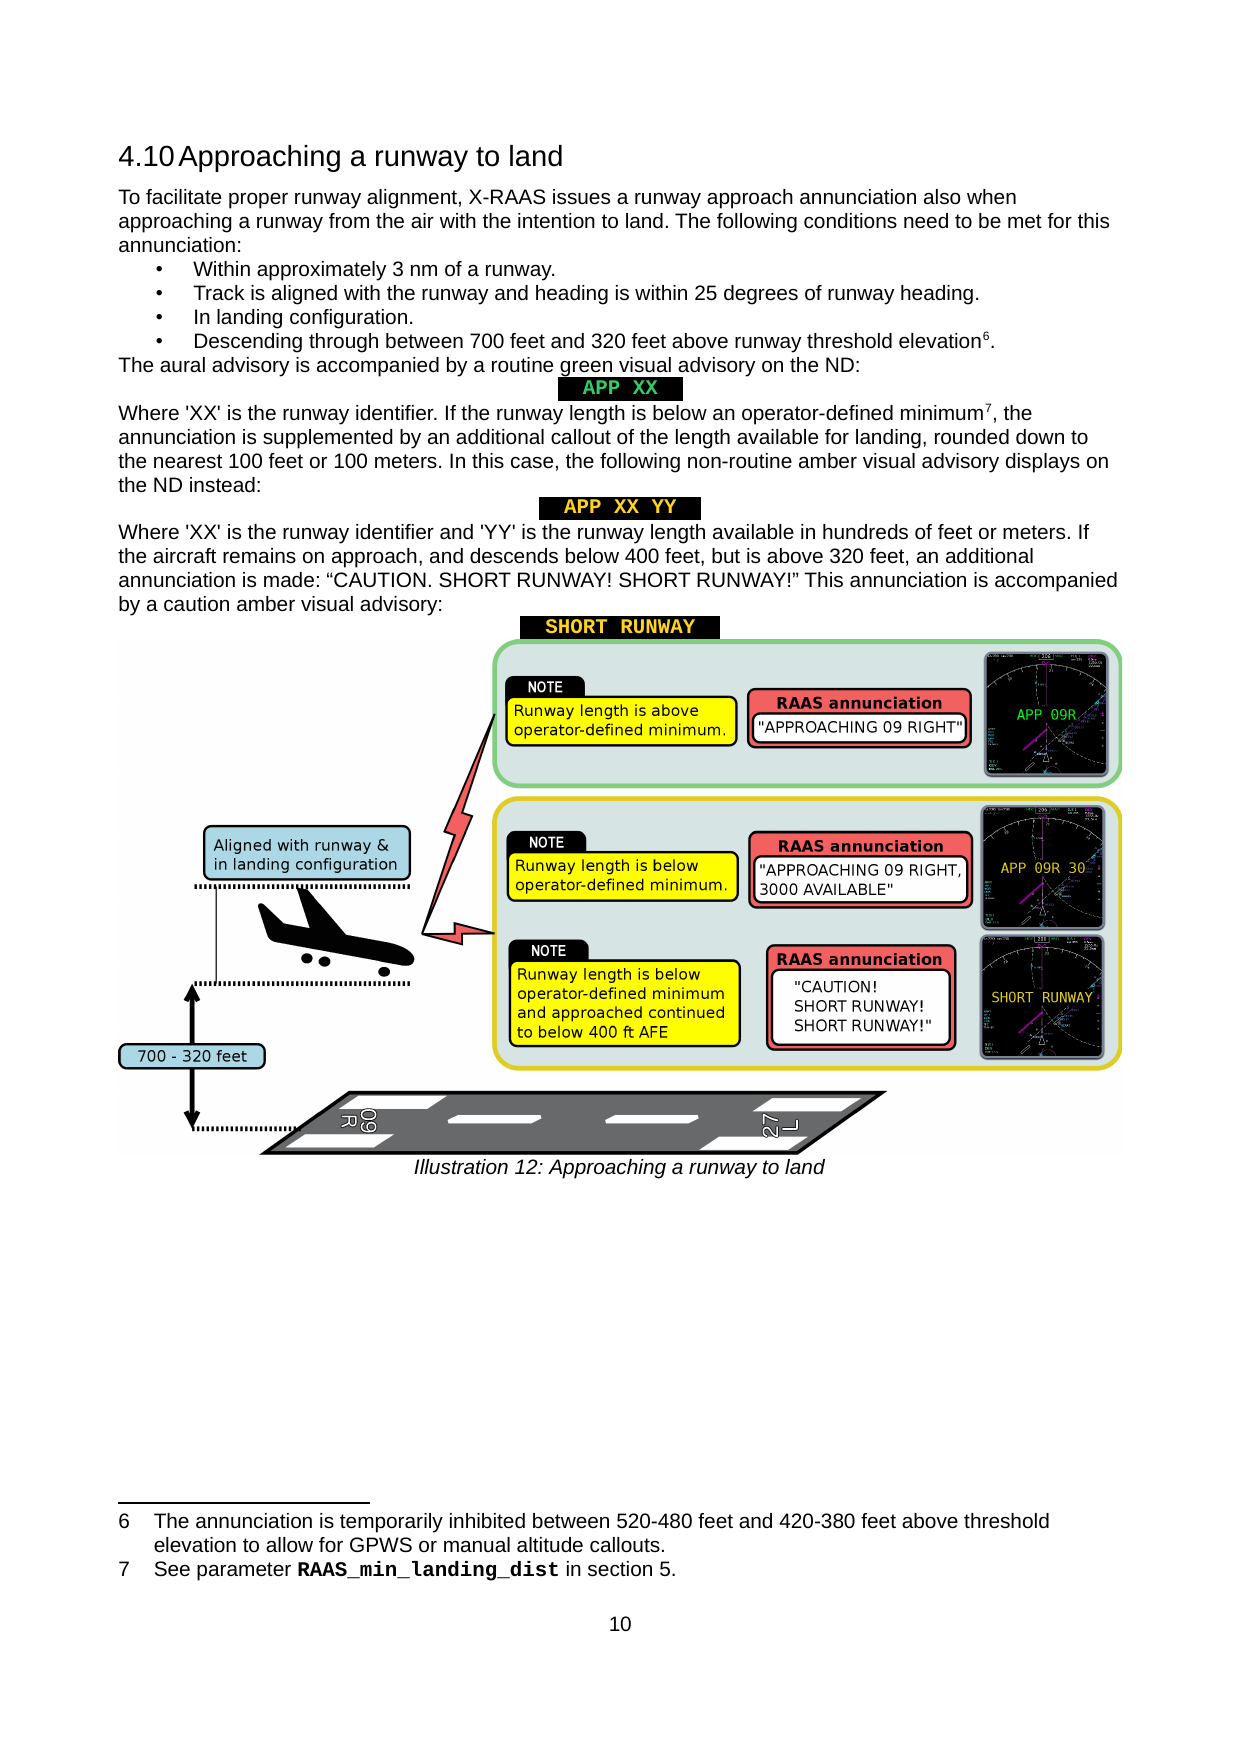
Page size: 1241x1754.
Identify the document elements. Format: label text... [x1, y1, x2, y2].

list In landing configuration. [156, 305, 1122, 329]
text SHORT RUNWAY [118, 616, 1122, 639]
text The aural advisory is accompanied by a routine green visual advisory on the ND: [118, 353, 1122, 377]
text APP XX YY [118, 497, 1122, 520]
text APP XX [118, 377, 1122, 401]
picture [118, 639, 1123, 1155]
list The annunciation is temporarily inhibited between 520-480 feet and 420-380 feet above threshold elevation to allow for GPWS or manual altitude callouts. [118, 1509, 1122, 1557]
text See parameter RAAS_min_landing_dist in section 5. [118, 1557, 1122, 1582]
text Where 'XX' is the runway identifier and 'YY' is the runway length available in hundreds of feet or meters. If the aircraft remains on approach, and descends below 400 feet, but is above 320 feet, an additional annunciation is made: “CAUTION. SHORT RUNWAY! SHORT RUNWAY!” This annunciation is accompanied by a caution amber visual advisory: [118, 520, 1122, 616]
text To facilitate proper runway alignment, X-RAAS issues a runway approach annunciation also when approaching a runway from the air with the intention to land. The following conditions need to be met for this annunciation: [118, 185, 1122, 257]
subtitle Approaching a runway to land [118, 139, 1122, 172]
text Illustration 12: Approaching a runway to land [118, 1155, 1122, 1179]
text Where 'XX' is the runway identifier. If the runway length is below an operator-defined minimum, the annunciation is supplemented by an additional callout of the length available for landing, rounded down to the nearest 100 feet or 100 meters. In this case, the following non-routine amber visual advisory displays on the ND instead: [118, 401, 1122, 497]
list Within approximately 3 nm of a runway. [156, 257, 1122, 281]
list Track is aligned with the runway and heading is within 25 degrees of runway heading. [156, 281, 1122, 305]
list Descending through between 700 feet and 320 feet above runway threshold elevation. [156, 329, 1122, 353]
